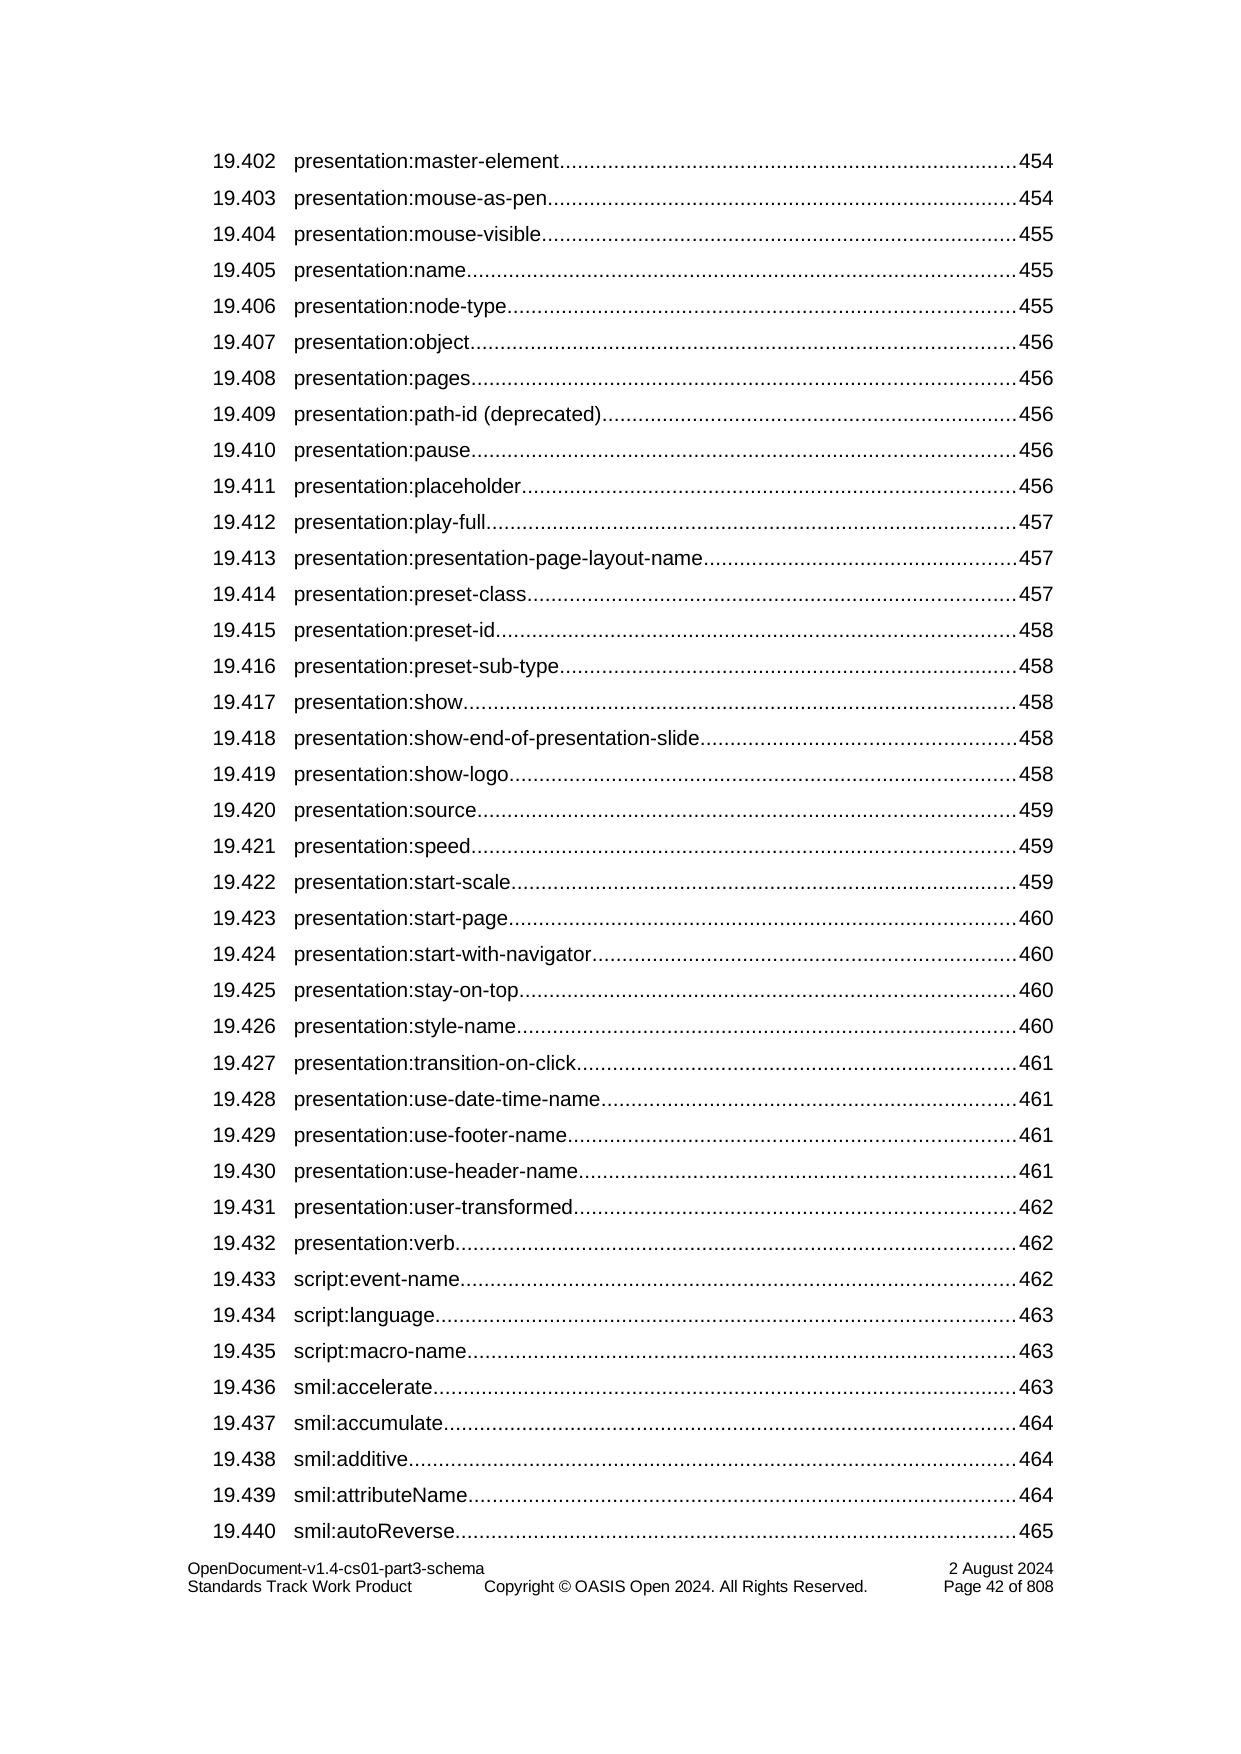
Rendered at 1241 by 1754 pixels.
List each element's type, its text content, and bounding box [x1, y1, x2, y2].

text 19.407 presentation:object 456 [212, 330, 1053, 354]
text 19.437 smil:accumulate 464 [212, 1411, 1053, 1435]
text 19.428 presentation:use-date-time-name 461 [212, 1087, 1053, 1111]
text 19.421 presentation:speed 459 [212, 835, 1053, 858]
text 19.435 script:macro-name 463 [212, 1339, 1053, 1363]
text 19.436 smil:accelerate 463 [212, 1375, 1053, 1399]
text 19.425 presentation:stay-on-top 460 [212, 979, 1053, 1002]
text 19.423 presentation:start-page 460 [212, 907, 1053, 930]
text 19.409 presentation:path-id (deprecated) 456 [212, 402, 1053, 426]
text 19.440 smil:autoReverse 465 [212, 1519, 1053, 1543]
text 19.414 presentation:preset-class 457 [212, 582, 1053, 606]
text 19.426 presentation:style-name 460 [212, 1015, 1053, 1038]
text 19.431 presentation:user-transformed 462 [212, 1195, 1053, 1219]
text 19.406 presentation:node-type 455 [212, 294, 1053, 318]
text 19.413 presentation:presentation-page-layout-name 457 [212, 546, 1053, 570]
text 19.422 presentation:start-scale 459 [212, 871, 1053, 894]
text 19.420 presentation:source 459 [212, 799, 1053, 822]
text 19.419 presentation:show-logo 458 [212, 763, 1053, 786]
text 19.415 presentation:preset-id 458 [212, 618, 1053, 642]
text 19.439 smil:attributeName 464 [212, 1483, 1053, 1507]
text 19.424 presentation:start-with-navigator 460 [212, 943, 1053, 966]
text 19.408 presentation:pages 456 [212, 366, 1053, 390]
text 19.438 smil:additive 464 [212, 1447, 1053, 1471]
text 19.433 script:event-name 462 [212, 1267, 1053, 1291]
text 19.430 presentation:use-header-name 461 [212, 1159, 1053, 1183]
text 19.416 presentation:preset-sub-type 458 [212, 654, 1053, 678]
text 19.432 presentation:verb 462 [212, 1231, 1053, 1255]
text 19.412 presentation:play-full 457 [212, 510, 1053, 534]
text 19.434 script:language 463 [212, 1303, 1053, 1327]
text 19.411 presentation:placeholder 456 [212, 474, 1053, 498]
text 19.402 presentation:master-element 454 [212, 150, 1053, 173]
text 19.427 presentation:transition-on-click 461 [212, 1051, 1053, 1074]
text 19.429 presentation:use-footer-name 461 [212, 1123, 1053, 1147]
text 19.403 presentation:mouse-as-pen 454 [212, 186, 1053, 209]
text 19.404 presentation:mouse-visible 455 [212, 222, 1053, 246]
text 19.417 presentation:show 458 [212, 691, 1053, 714]
text 19.405 presentation:name 455 [212, 258, 1053, 282]
text 19.418 presentation:show-end-of-presentation-slide 458 [212, 727, 1053, 750]
text 19.410 presentation:pause 456 [212, 438, 1053, 462]
